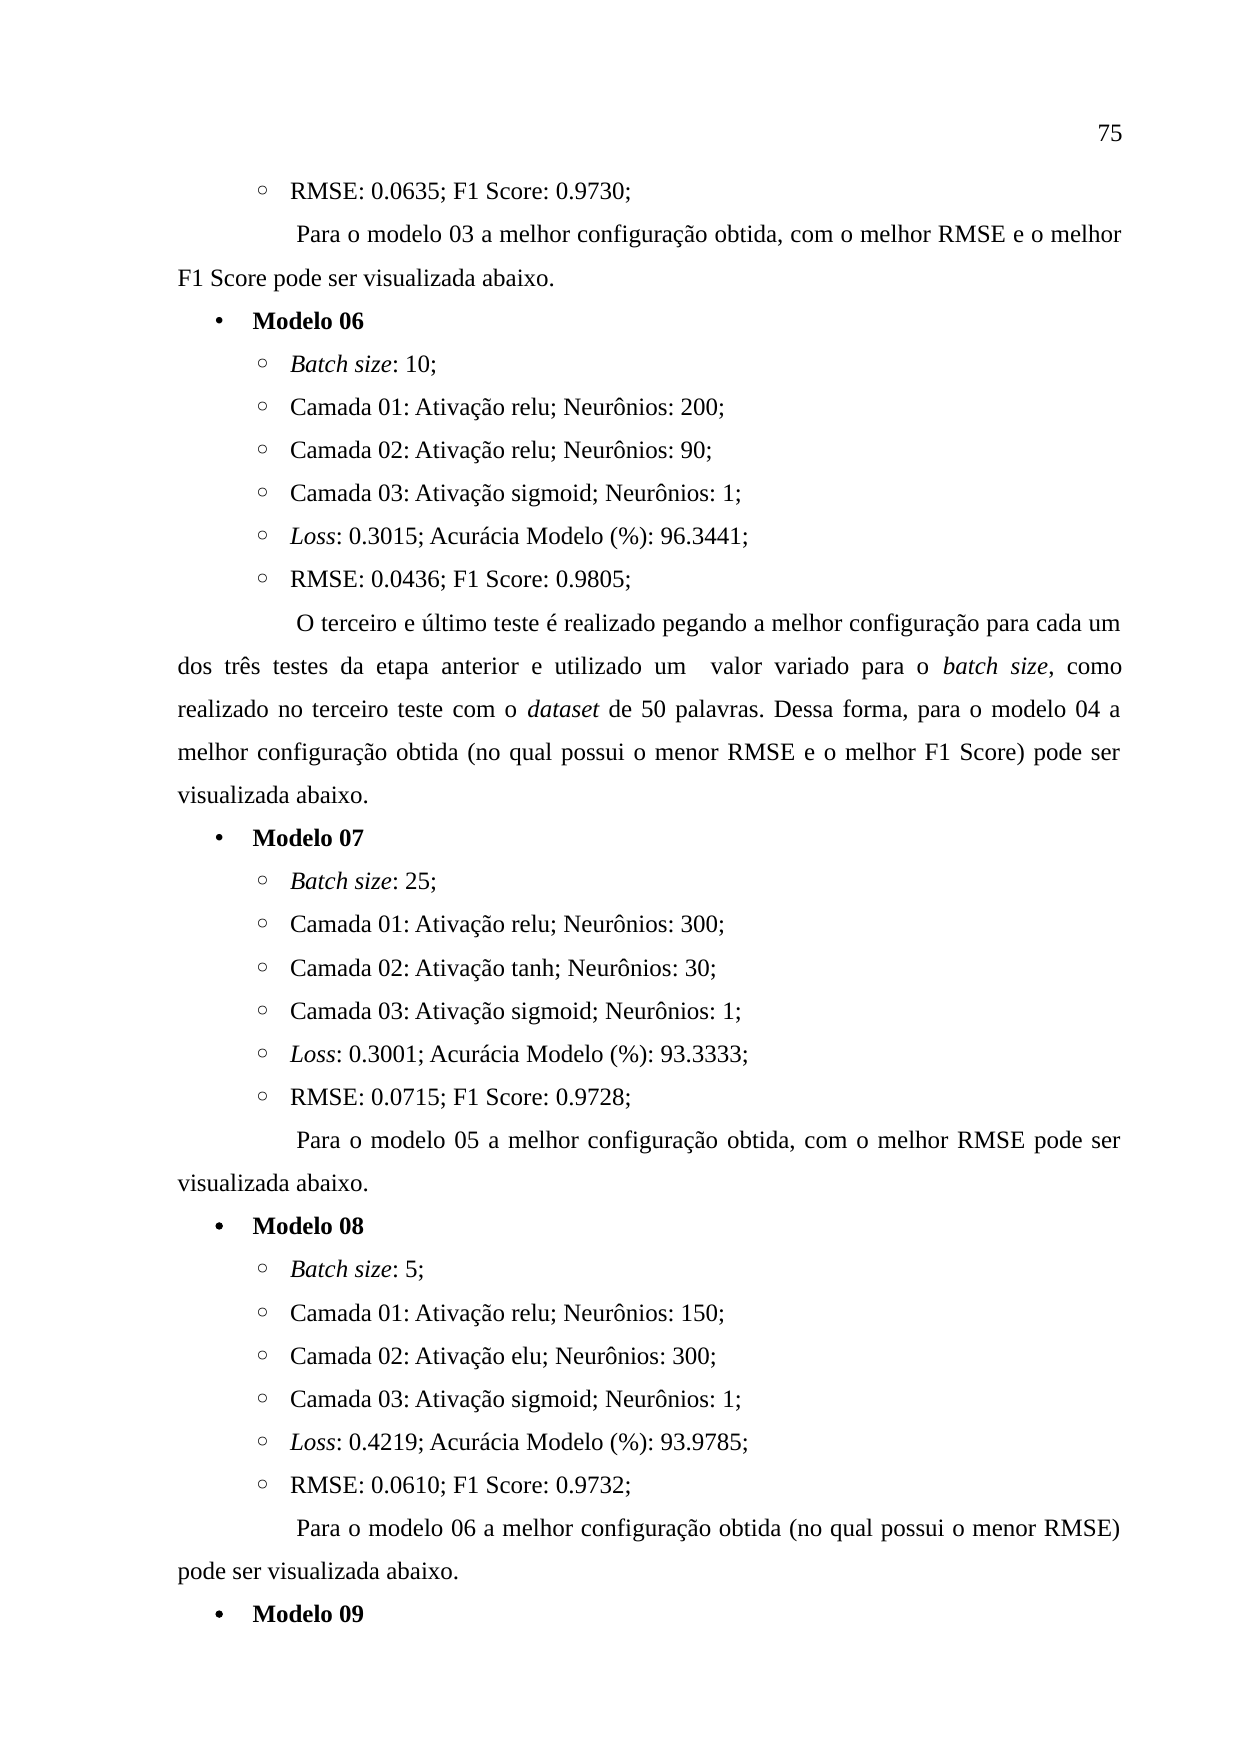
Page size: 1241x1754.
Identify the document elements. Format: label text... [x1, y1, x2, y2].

list Batch size: 25; [252, 866, 1122, 895]
list Modelo 09 [215, 1599, 1122, 1628]
list Camada 03: Ativação sigmoid; Neurônios: 1; [252, 996, 1122, 1024]
text Para o modelo 06 a melhor configuração obtida (no qual possui o menor RMSE) pode ser visualizada abaixo. [177, 1513, 1122, 1585]
list RMSE: 0.0715; F1 Score: 0.9728; [252, 1082, 1122, 1111]
list RMSE: 0.0635; F1 Score: 0.9730; [252, 176, 1122, 205]
list Batch size: 5; [252, 1254, 1122, 1283]
list Modelo 07 [215, 823, 1122, 852]
list RMSE: 0.0436; F1 Score: 0.9805; [252, 564, 1122, 593]
list Camada 02: Ativação relu; Neurônios: 90; [252, 435, 1122, 464]
text O terceiro e último teste é realizado pegando a melhor configuração para cada um dos três testes da etapa anterior e utilizado um valor variado para o batch size, como realizado no terceiro teste com o dataset de 50 palavras. Dessa forma, para o modelo 04 a melhor configuração obtida (no qual possui o menor RMSE e o melhor F1 Score) pode ser visualizada abaixo. [177, 608, 1122, 809]
list Loss: 0.4219; Acurácia Modelo (%): 93.9785; [252, 1427, 1122, 1456]
list Loss: 0.3001; Acurácia Modelo (%): 93.3333; [252, 1039, 1122, 1068]
list Camada 03: Ativação sigmoid; Neurônios: 1; [252, 1384, 1122, 1413]
list Camada 02: Ativação tanh; Neurônios: 30; [252, 953, 1122, 981]
list Loss: 0.3015; Acurácia Modelo (%): 96.3441; [252, 521, 1122, 550]
list RMSE: 0.0610; F1 Score: 0.9732; [252, 1470, 1122, 1499]
list Modelo 08 [215, 1211, 1122, 1240]
list Camada 02: Ativação elu; Neurônios: 300; [252, 1341, 1122, 1369]
list Camada 01: Ativação relu; Neurônios: 300; [252, 909, 1122, 938]
list Camada 01: Ativação relu; Neurônios: 200; [252, 392, 1122, 421]
list Batch size: 10; [252, 349, 1122, 378]
list Camada 01: Ativação relu; Neurônios: 150; [252, 1298, 1122, 1326]
list Modelo 06 [215, 306, 1122, 334]
text Para o modelo 05 a melhor configuração obtida, com o melhor RMSE pode ser visualizada abaixo. [177, 1125, 1122, 1197]
list Camada 03: Ativação sigmoid; Neurônios: 1; [252, 478, 1122, 507]
text Para o modelo 03 a melhor configuração obtida, com o melhor RMSE e o melhor F1 Score pode ser visualizada abaixo. [177, 219, 1122, 291]
